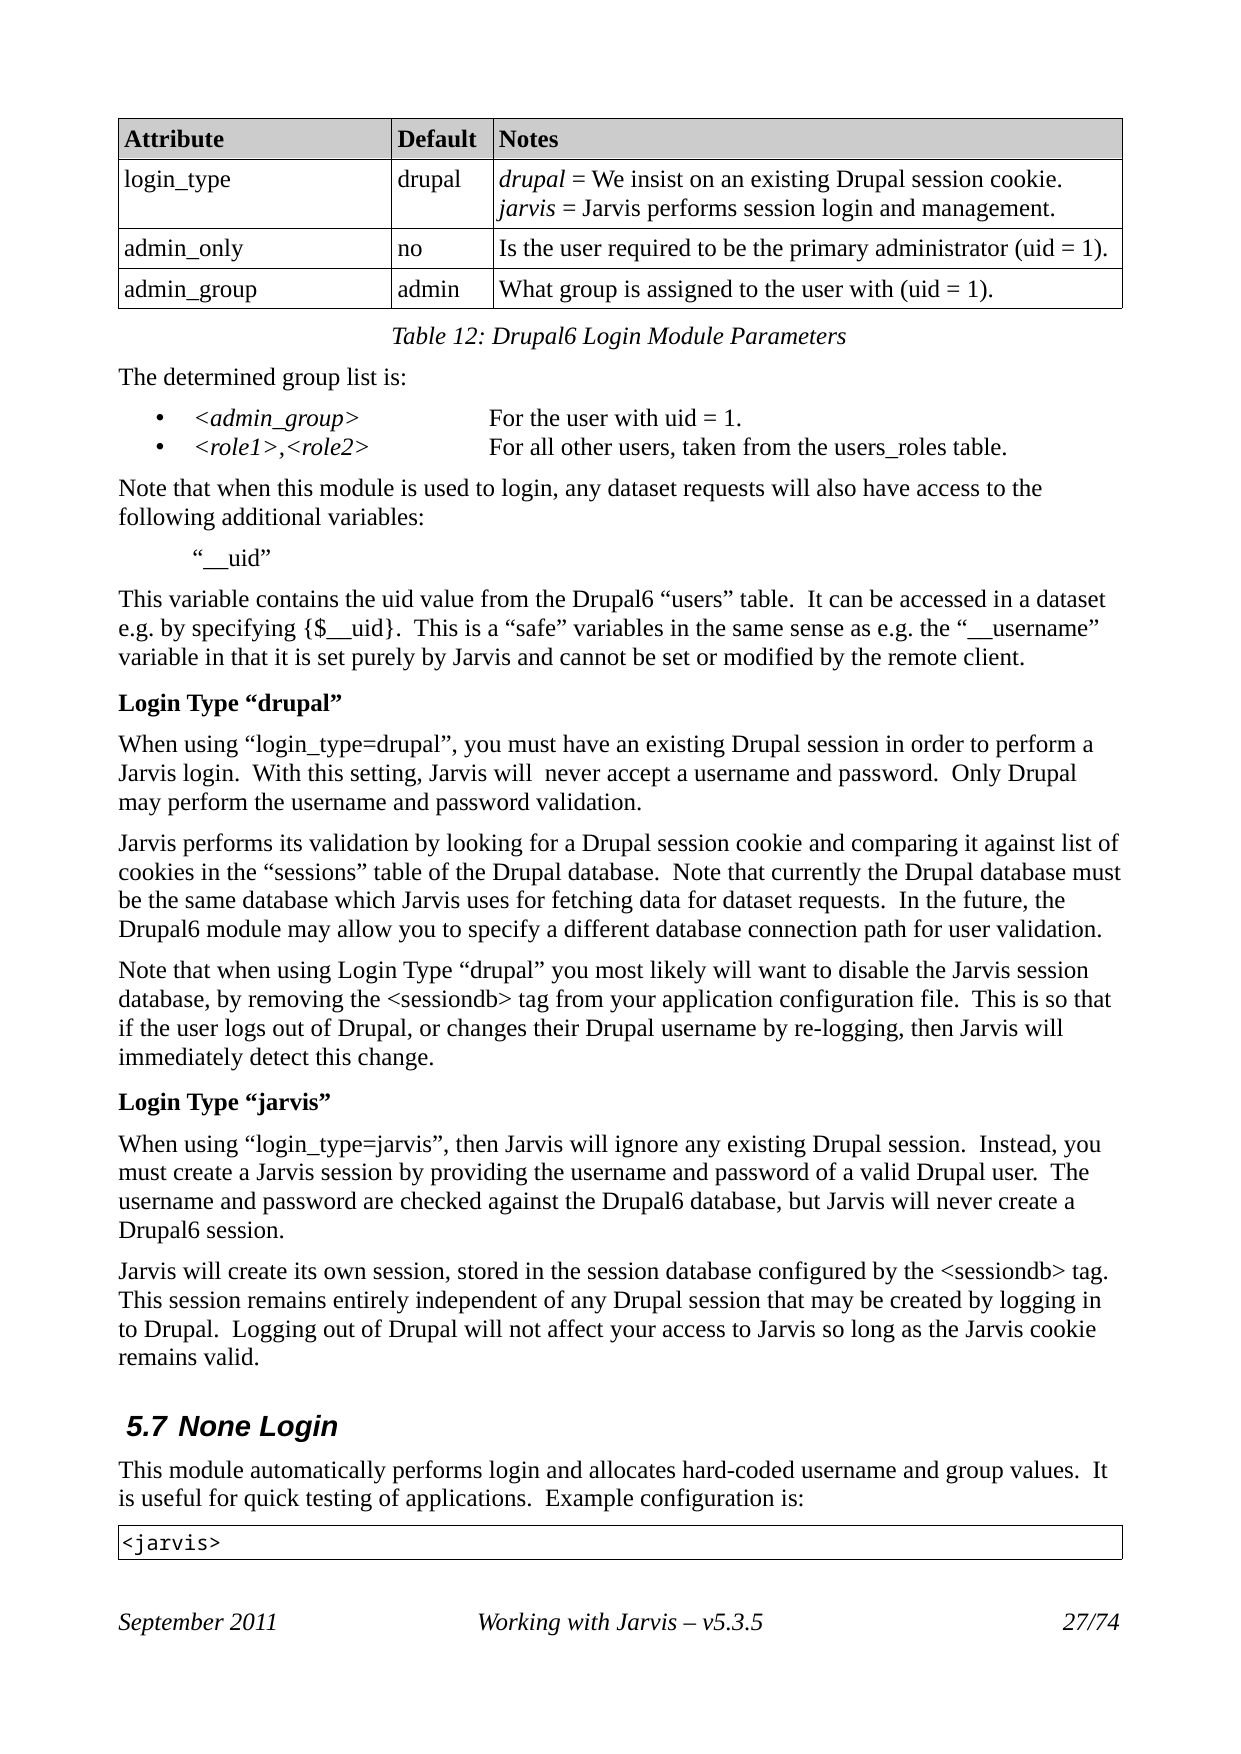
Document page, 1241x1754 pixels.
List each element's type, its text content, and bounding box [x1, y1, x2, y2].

table_header Notes [494, 119, 1122, 158]
table_cell admin [392, 269, 493, 308]
table_header Attribute [119, 119, 391, 158]
text Note that when using Login Type “drupal” you most likely will want to disable the Jarvis session database, by removing the <sessiondb> tag from your application configuration file. This is so that if the user logs out of Drupal, or changes their Drupal username by re-logging, then Jarvis will immediately detect this change. [118, 955, 1122, 1070]
subtitle Login Type “jarvis” [118, 1087, 1122, 1116]
subtitle Login Type “drupal” [118, 688, 1122, 717]
table_cell drupal [392, 160, 493, 227]
text When using “login_type=jarvis”, then Jarvis will ignore any existing Drupal session. Instead, you must create a Jarvis session by providing the username and password of a valid Drupal user. The username and password are checked against the Drupal6 database, but Jarvis will never create a Drupal6 session. [118, 1129, 1122, 1244]
table_cell login_type [119, 160, 391, 227]
text Note that when this module is used to login, any dataset requests will also have access to the following additional variables: [118, 473, 1122, 531]
table_cell admin_only [119, 229, 391, 268]
table_header Default [392, 119, 493, 158]
table_cell Is the user required to be the primary administrator (uid = 1). [494, 229, 1122, 268]
table_cell admin_group [119, 269, 391, 308]
text “__uid” [118, 543, 1122, 572]
text When using “login_type=drupal”, you must have an existing Drupal session in order to perform a Jarvis login. With this setting, Jarvis will never accept a username and password. Only Drupal may perform the username and password validation. [118, 729, 1122, 815]
table_cell drupal = We insist on an existing Drupal session cookie. jarvis = Jarvis performs session login and management. [494, 160, 1122, 227]
text This module automatically performs login and allocates hard-coded username and group values. It is useful for quick testing of applications. Example configuration is: [118, 1455, 1122, 1512]
text The determined group list is: [118, 362, 1122, 391]
text Jarvis performs its validation by looking for a Drupal session cookie and comparing it against list of cookies in the “sessions” table of the Drupal database. Note that currently the Drupal database must be the same database which Jarvis uses for fetching data for dataset requests. In the future, the Drupal6 module may allow you to specify a different database connection path for user validation. [118, 828, 1122, 943]
list <role1>,<role2> For all other users, taken from the users_roles table. [156, 432, 1122, 461]
text Jarvis will create its own session, stored in the session database configured by the <sessiondb> tag. This session remains entirely independent of any Drupal session that may be created by logging in to Drupal. Logging out of Drupal will not affect your access to Jarvis so long as the Jarvis cookie remains valid. [118, 1256, 1122, 1371]
text <jarvis> [119, 1526, 1122, 1559]
table_cell What group is assigned to the user with (uid = 1). [494, 269, 1122, 308]
subtitle None Login [118, 1409, 1122, 1442]
table_cell no [392, 229, 493, 268]
text Table 12: Drupal6 Login Module Parameters [118, 321, 1122, 349]
text This variable contains the uid value from the Drupal6 “users” table. It can be accessed in a dataset e.g. by specifying {$__uid}. This is a “safe” variables in the same sense as e.g. the “__username” variable in that it is set purely by Jarvis and cannot be set or modified by the remote client. [118, 584, 1122, 671]
list <admin_group> For the user with uid = 1. [156, 403, 1122, 432]
